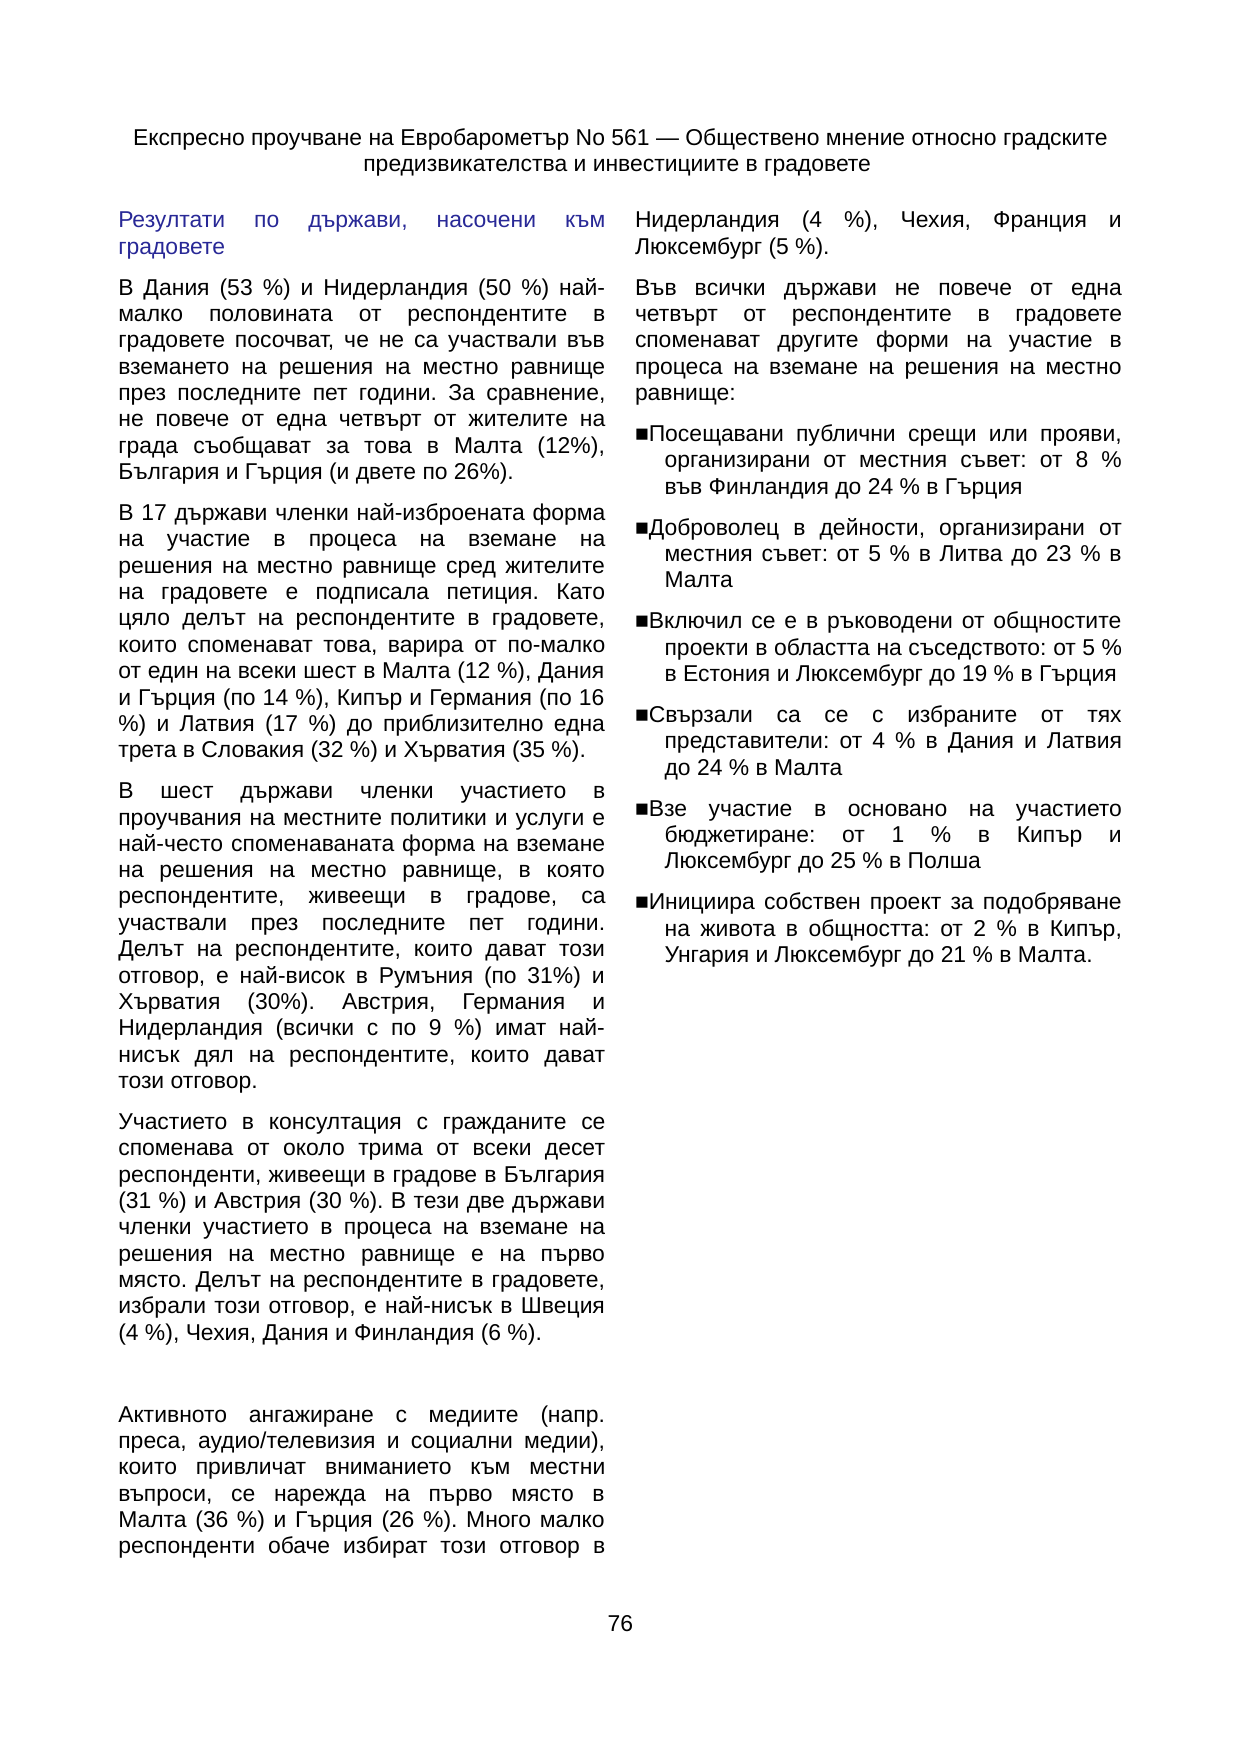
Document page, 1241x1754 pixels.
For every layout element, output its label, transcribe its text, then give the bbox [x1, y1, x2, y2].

text ■Инициира собствен проект за подобряване на живота в общността: от 2 % в Кипър, Унгария и Люксембург до 21 % в Малта. [635, 888, 1122, 967]
text ■Доброволец в дейности, организирани от местния съвет: от 5 % в Литва до 23 % в Малта [635, 513, 1122, 593]
text ■Свързали са се с избраните от тях представители: от 4 % в Дания и Латвия до 24 % в Малта [635, 701, 1122, 780]
text ■Включил се е в ръководени от общностите проекти в областта на съседството: от 5 % в Естония и Люксембург до 19 % в Гърция [635, 607, 1122, 686]
text ■Посещавани публични срещи или прояви, организирани от местния съвет: от 8 % във Финландия до 24 % в Гърция [635, 420, 1122, 499]
text В шест държави членки участието в проучвания на местните политики и услуги е най-често споменаваната форма на вземане на решения на местно равнище, в която респондентите, живеещи в градове, са участвали през последните пет години. Делът на респондентите, които дават този отговор, е най-висок в Румъния (по 31%) и Хърватия (30%). Австрия, Германия и Нидерландия (всички с по 9 %) имат най-нисък дял на респондентите, които дават този отговор. [118, 777, 605, 1093]
text Във всички държави не повече от една четвърт от респондентите в градовете споменават другите форми на участие в процеса на вземане на решения на местно равнище: [635, 273, 1122, 405]
text Участието в консултация с гражданите се споменава от около трима от всеки десет респонденти, живеещи в градове в България (31 %) и Австрия (30 %). В тези две държави членки участието в процеса на вземане на решения на местно равнище е на първо място. Делът на респондентите в градовете, избрали този отговор, е най-нисък в Швеция (4 %), Чехия, Дания и Финландия (6 %). [118, 1108, 605, 1345]
text ■Взе участие в основано на участието бюджетиране: от 1 % в Кипър и Люксембург до 25 % в Полша [635, 794, 1122, 873]
text Резултати по държави, насочени към градовете [118, 206, 605, 259]
text В 17 държави членки най-изброената форма на участие в процеса на вземане на решения на местно равнище сред жителите на градовете е подписала петиция. Като цяло делът на респондентите в градовете, които споменават това, варира от по-малко от един на всеки шест в Малта (12 %), Дания и Гърция (по 14 %), Кипър и Германия (по 16 %) и Латвия (17 %) до приблизително една трета в Словакия (32 %) и Хърватия (35 %). [118, 499, 605, 762]
text Нидерландия (4 %), Чехия, Франция и Люксембург (5 %). [635, 206, 1122, 259]
text Активното ангажиране с медиите (напр. преса, аудио/телевизия и социални медии), които привличат вниманието към местни въпроси, се нарежда на първо място в Малта (36 %) и Гърция (26 %). Много малко респонденти обаче избират този отговор в [118, 1401, 605, 1559]
text В Дания (53 %) и Нидерландия (50 %) най-малко половината от респондентите в градовете посочват, че не са участвали във вземането на решения на местно равнище през последните пет години. За сравнение, не повече от една четвърт от жителите на града съобщават за това в Малта (12%), България и Гърция (и двете по 26%). [118, 273, 605, 484]
